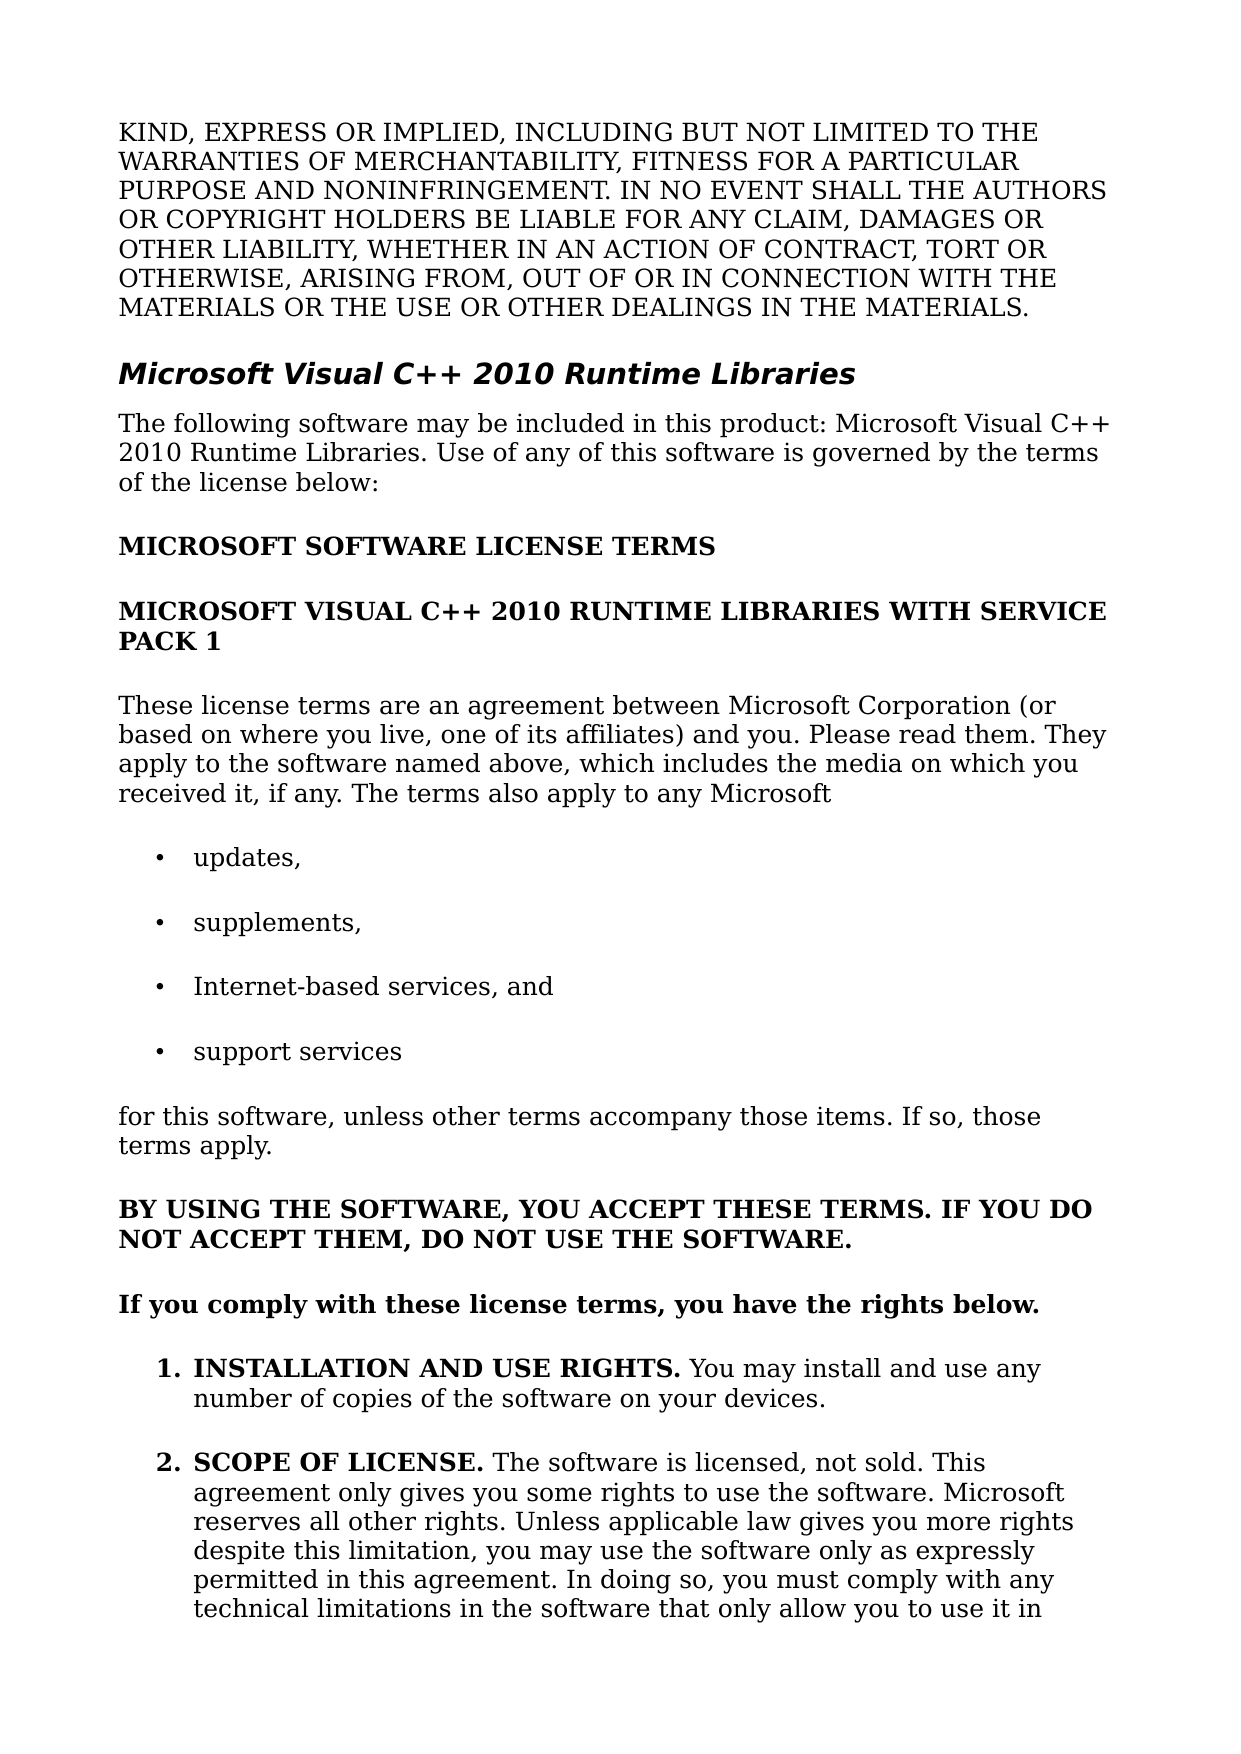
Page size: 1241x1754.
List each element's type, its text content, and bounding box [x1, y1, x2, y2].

text KIND, EXPRESS OR IMPLIED, INCLUDING BUT NOT LIMITED TO THE WARRANTIES OF MERCHANTABILITY, FITNESS FOR A PARTICULAR PURPOSE AND NONINFRINGEMENT. IN NO EVENT SHALL THE AUTHORS OR COPYRIGHT HOLDERS BE LIABLE FOR ANY CLAIM, DAMAGES OR OTHER LIABILITY, WHETHER IN AN ACTION OF CONTRACT, TORT OR OTHERWISE, ARISING FROM, OUT OF OR IN CONNECTION WITH THE MATERIALS OR THE USE OR OTHER DEALINGS IN THE MATERIALS. [118, 118, 1122, 322]
text If you comply with these license terms, you have the rights below. [118, 1289, 1122, 1319]
list updates, [156, 843, 1122, 872]
list support services [156, 1037, 1122, 1066]
subtitle Microsoft Visual C++ 2010 Runtime Libraries [118, 358, 1122, 392]
text BY USING THE SOFTWARE, YOU ACCEPT THESE TERMS. IF YOU DO NOT ACCEPT THEM, DO NOT USE THE SOFTWARE. [118, 1195, 1122, 1254]
list INSTALLATION AND USE RIGHTS. You may install and use any number of copies of the software on your devices. [156, 1354, 1122, 1413]
text The following software may be included in this product: Microsoft Visual C++ 2010 Runtime Libraries. Use of any of this software is governed by the terms of the license below: [118, 409, 1122, 497]
list SCOPE OF LICENSE. The software is licensed, not sold. This agreement only gives you some rights to use the software. Microsoft reserves all other rights. Unless applicable law gives you more rights despite this limitation, you may use the software only as expressly permitted in this agreement. In doing so, you must comply with any technical limitations in the software that only allow you to use it in [156, 1448, 1122, 1623]
text for this software, unless other terms accompany those items. If so, those terms apply. [118, 1102, 1122, 1160]
list Internet-based services, and [156, 972, 1122, 1002]
text These license terms are an agreement between Microsoft Corporation (or based on where you live, one of its affiliates) and you. Please read them. They apply to the software named above, which includes the media on which you received it, if any. The terms also apply to any Microsoft [118, 691, 1122, 808]
text MICROSOFT VISUAL C++ 2010 RUNTIME LIBRARIES WITH SERVICE PACK 1 [118, 597, 1122, 656]
text MICROSOFT SOFTWARE LICENSE TERMS [118, 532, 1122, 562]
list supplements, [156, 908, 1122, 937]
